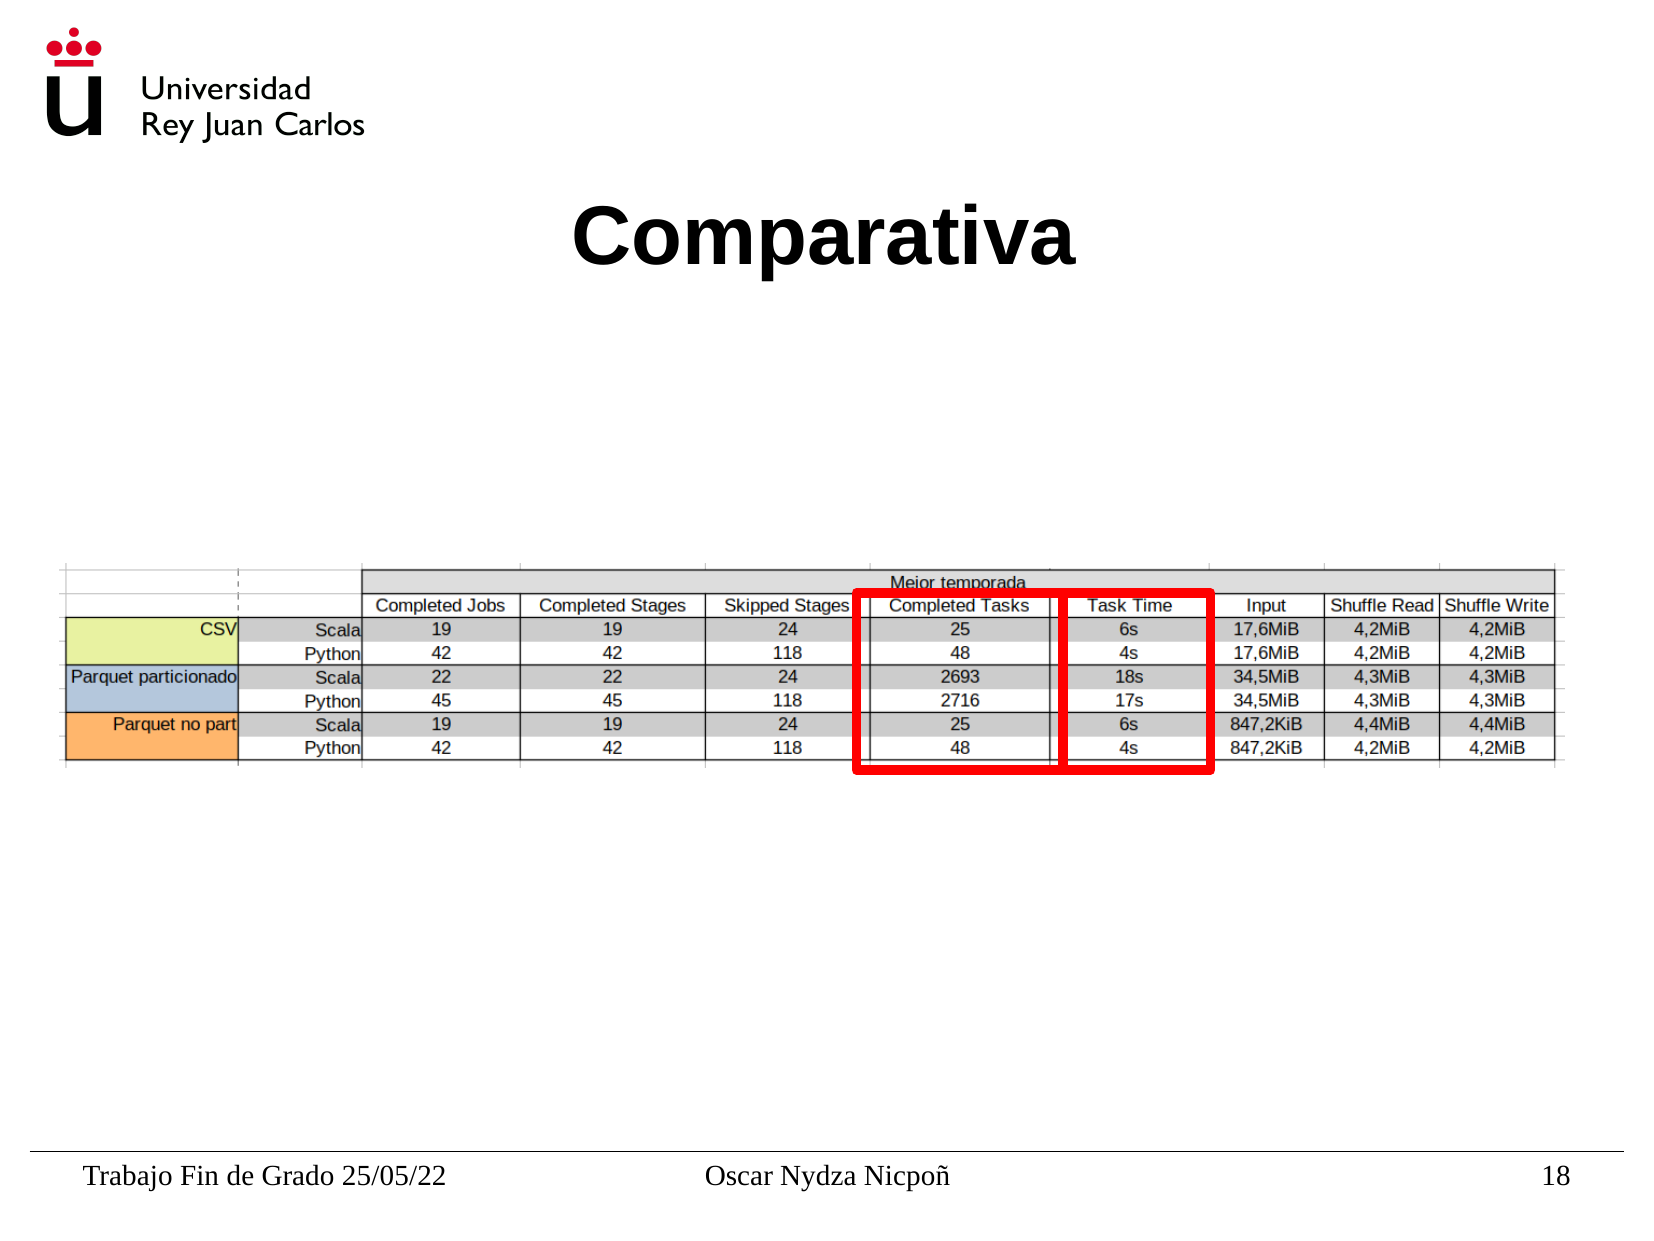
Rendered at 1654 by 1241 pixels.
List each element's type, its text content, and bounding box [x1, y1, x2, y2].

picture [42, 0, 367, 172]
text_box [856, 592, 1211, 771]
picture [59, 563, 1565, 768]
title Comparativa [147, 132, 1501, 340]
